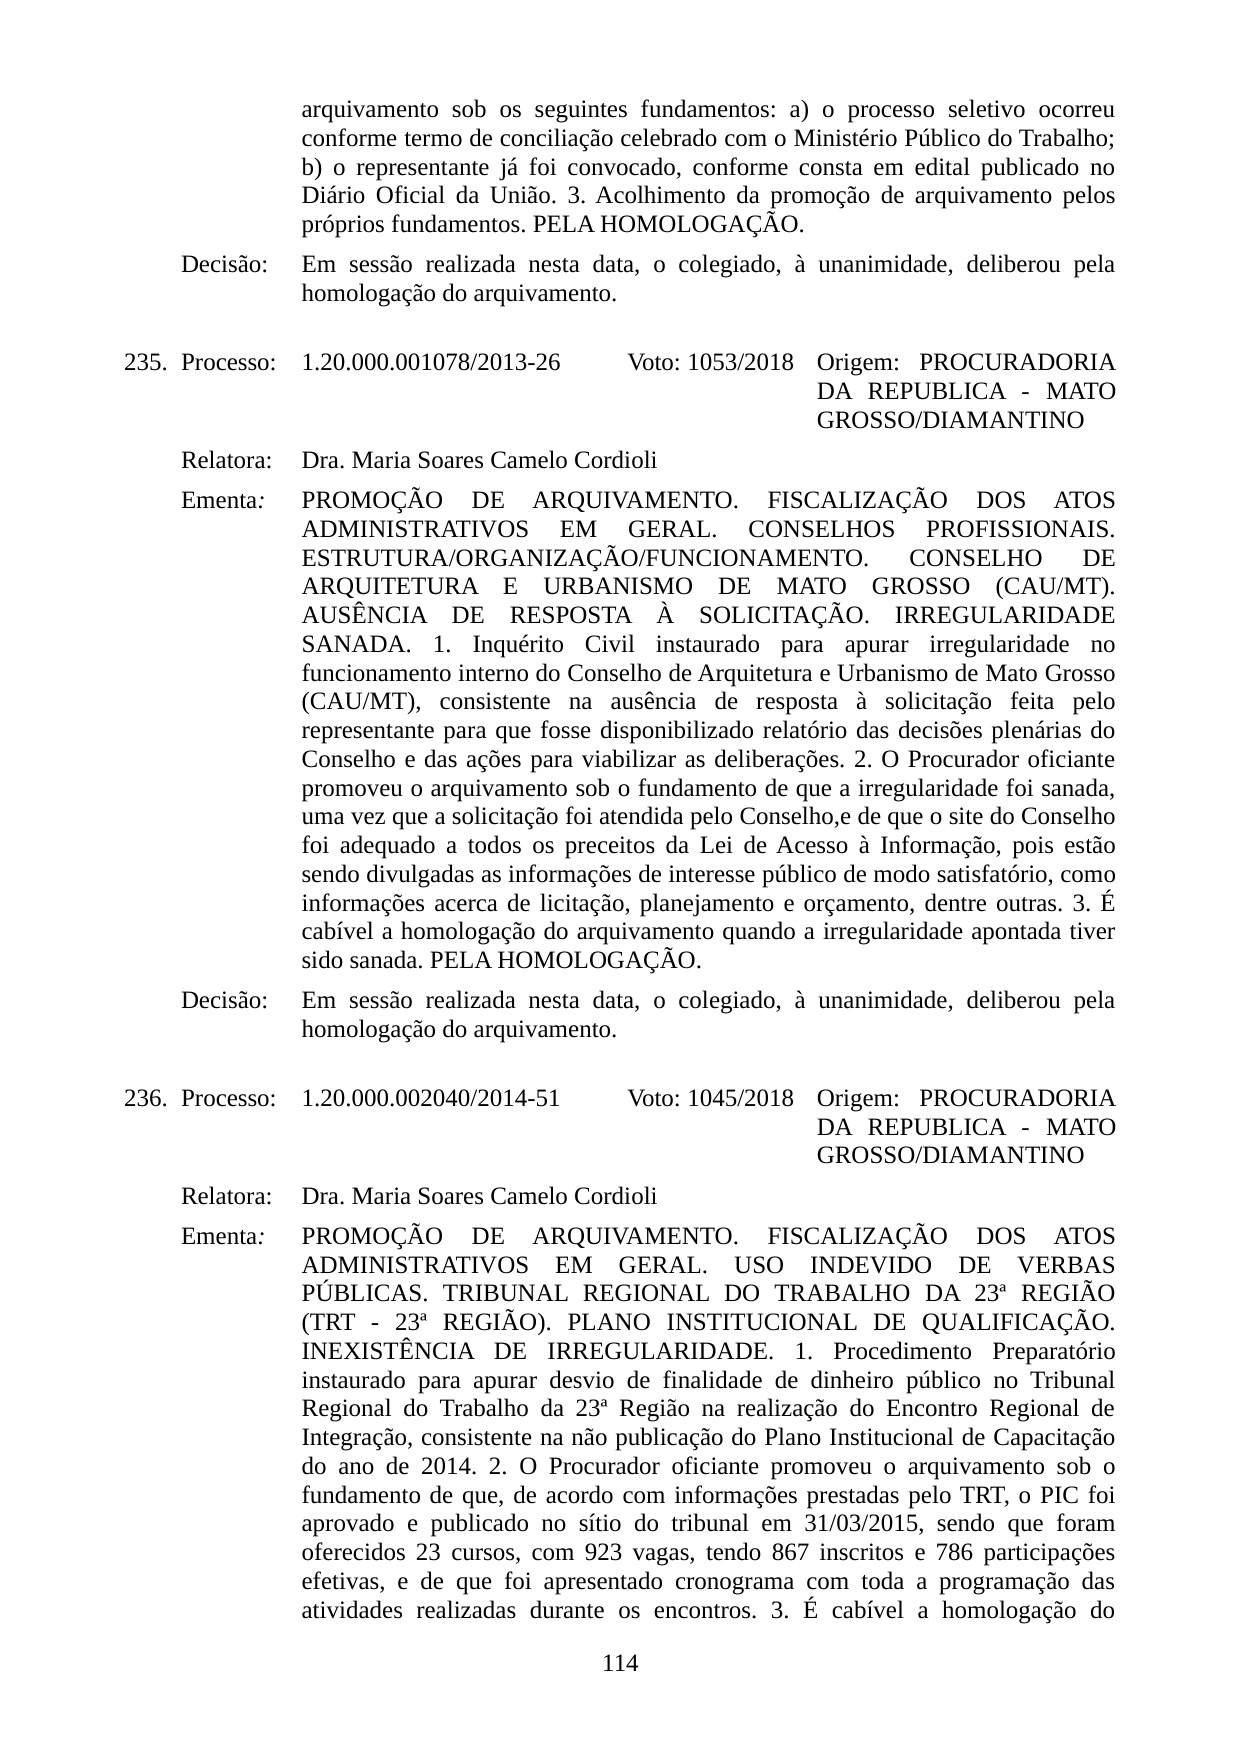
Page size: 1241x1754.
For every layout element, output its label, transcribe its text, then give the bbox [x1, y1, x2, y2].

table_cell Decisão: [175, 244, 296, 313]
table_cell Relatora: [175, 1175, 296, 1215]
table_cell arquivamento sob os seguintes fundamentos: a) o processo seletivo ocorreu conforme termo de conciliação celebrado com o Ministério Público do Trabalho; b) o representante já foi convocado, conforme consta em edital publicado no Diário Oficial da União. 3. Acolhimento da promoção de arquivamento pelos próprios fundamentos. PELA HOMOLOGAÇÃO. [296, 89, 1122, 244]
table_header Origem: PROCURADORIA DA REPUBLICA - MATO GROSSO/DIAMANTINO [811, 341, 1122, 439]
table_header Origem: PROCURADORIA DA REPUBLICA - MATO GROSSO/DIAMANTINO [811, 1077, 1122, 1175]
table_cell Ementa: [175, 1215, 296, 1629]
table_cell Dra. Maria Soares Camelo Cordioli [296, 1175, 1122, 1215]
table_cell PROMOÇÃO DE ARQUIVAMENTO. FISCALIZAÇÃO DOS ATOS ADMINISTRATIVOS EM GERAL. CONSELHOS PROFISSIONAIS. ESTRUTURA/ORGANIZAÇÃO/FUNCIONAMENTO. CONSELHO DE ARQUITETURA E URBANISMO DE MATO GROSSO (CAU/MT). AUSÊNCIA DE RESPOSTA À SOLICITAÇÃO. IRREGULARIDADE SANADA. 1. Inquérito Civil instaurado para apurar irregularidade no funcionamento interno do Conselho de Arquitetura e Urbanismo de Mato Grosso (CAU/MT), consistente na ausência de resposta à solicitação feita pelo representante para que fosse disponibilizado relatório das decisões plenárias do Conselho e das ações para viabilizar as deliberações. 2. O Procurador oficiante promoveu o arquivamento sob o fundamento de que a irregularidade foi sanada, uma vez que a solicitação foi atendida pelo Conselho,e de que o site do Conselho foi adequado a todos os preceitos da Lei de Acesso à Informação, pois estão sendo divulgadas as informações de interesse público de modo satisfatório, como informações acerca de licitação, planejamento e orçamento, dentre outras. 3. É cabível a homologação do arquivamento quando a irregularidade apontada tiver sido sanada. PELA HOMOLOGAÇÃO. [296, 479, 1122, 979]
table_cell [118, 479, 175, 979]
table_cell [118, 439, 175, 479]
table_header 1.20.000.001078/2013-26 [296, 341, 621, 439]
table_header 235. [118, 341, 175, 439]
table_cell Relatora: [175, 439, 296, 479]
table_cell Dra. Maria Soares Camelo Cordioli [296, 439, 1122, 479]
table_cell PROMOÇÃO DE ARQUIVAMENTO. FISCALIZAÇÃO DOS ATOS ADMINISTRATIVOS EM GERAL. USO INDEVIDO DE VERBAS PÚBLICAS. TRIBUNAL REGIONAL DO TRABALHO DA 23ª REGIÃO (TRT - 23ª REGIÃO). PLANO INSTITUCIONAL DE QUALIFICAÇÃO. INEXISTÊNCIA DE IRREGULARIDADE. 1. Procedimento Preparatório instaurado para apurar desvio de finalidade de dinheiro público no Tribunal Regional do Trabalho da 23ª Região na realização do Encontro Regional de Integração, consistente na não publicação do Plano Institucional de Capacitação do ano de 2014. 2. O Procurador oficiante promoveu o arquivamento sob o fundamento de que, de acordo com informações prestadas pelo TRT, o PIC foi aprovado e publicado no sítio do tribunal em 31/03/2015, sendo que foram oferecidos 23 cursos, com 923 vagas, tendo 867 inscritos e 786 participações efetivas, e de que foi apresentado cronograma com toda a programação das atividades realizadas durante os encontros. 3. É cabível a homologação do [296, 1215, 1122, 1629]
table_header Processo: [175, 341, 296, 439]
table_cell Decisão: [175, 980, 296, 1048]
table_cell [118, 1175, 175, 1215]
table_cell [175, 89, 296, 244]
table_cell Em sessão realizada nesta data, o colegiado, à unanimidade, deliberou pela homologação do arquivamento. [296, 244, 1122, 313]
table_cell [118, 1215, 175, 1629]
table_cell [118, 244, 175, 313]
table_header Voto: 1053/2018 [621, 341, 811, 439]
table_cell Ementa: [175, 479, 296, 979]
table_cell [118, 980, 175, 1048]
table_header 1.20.000.002040/2014-51 [296, 1077, 621, 1175]
table_header Processo: [175, 1077, 296, 1175]
table_cell Em sessão realizada nesta data, o colegiado, à unanimidade, deliberou pela homologação do arquivamento. [296, 980, 1122, 1048]
table_cell [118, 89, 175, 244]
table_header Voto: 1045/2018 [621, 1077, 811, 1175]
table_header 236. [118, 1077, 175, 1175]
